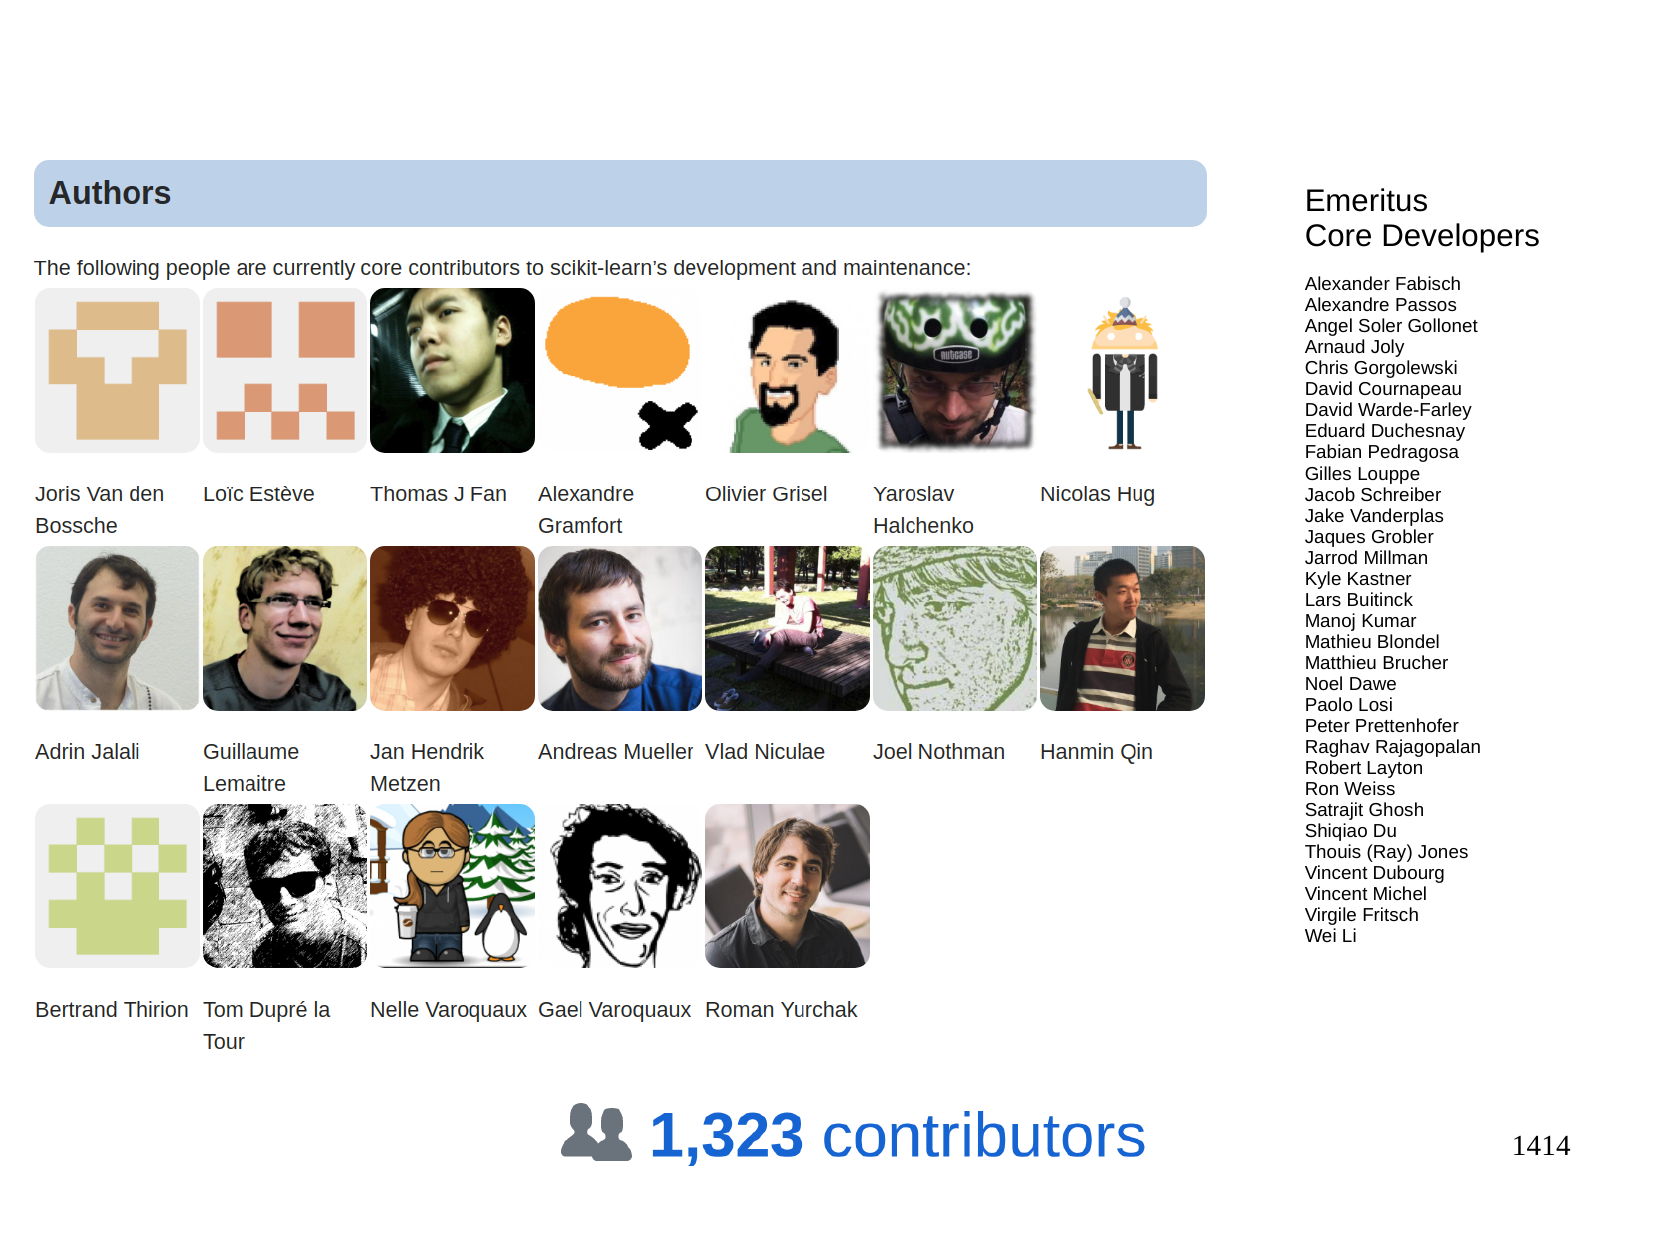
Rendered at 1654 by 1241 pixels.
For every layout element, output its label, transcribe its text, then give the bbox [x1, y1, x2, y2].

text_box Emeritus Core Developers Alexander Fabisch Alexandre Passos Angel Soler Gollonet Arnaud Joly Chris Gorgolewski David Cournapeau David Warde-Farley Eduard Duchesnay Fabian Pedragosa Gilles Louppe Jacob Schreiber Jake Vanderplas Jaques Grobler Jarrod Millman Kyle Kastner Lars Buitinck Manoj Kumar Mathieu Blondel Matthieu Brucher Noel Dawe Paolo Losi Peter Prettenhofer Raghav Rajagopalan Robert Layton Ron Weiss Satrajit Ghosh Shiqiao Du Thouis (Ray) Jones Vincent Dubourg Vincent Michel Virgile Fritsch Wei Li [1290, 175, 1631, 976]
subtitle History? [82, 49, 1571, 1010]
picture [26, 149, 1246, 1213]
